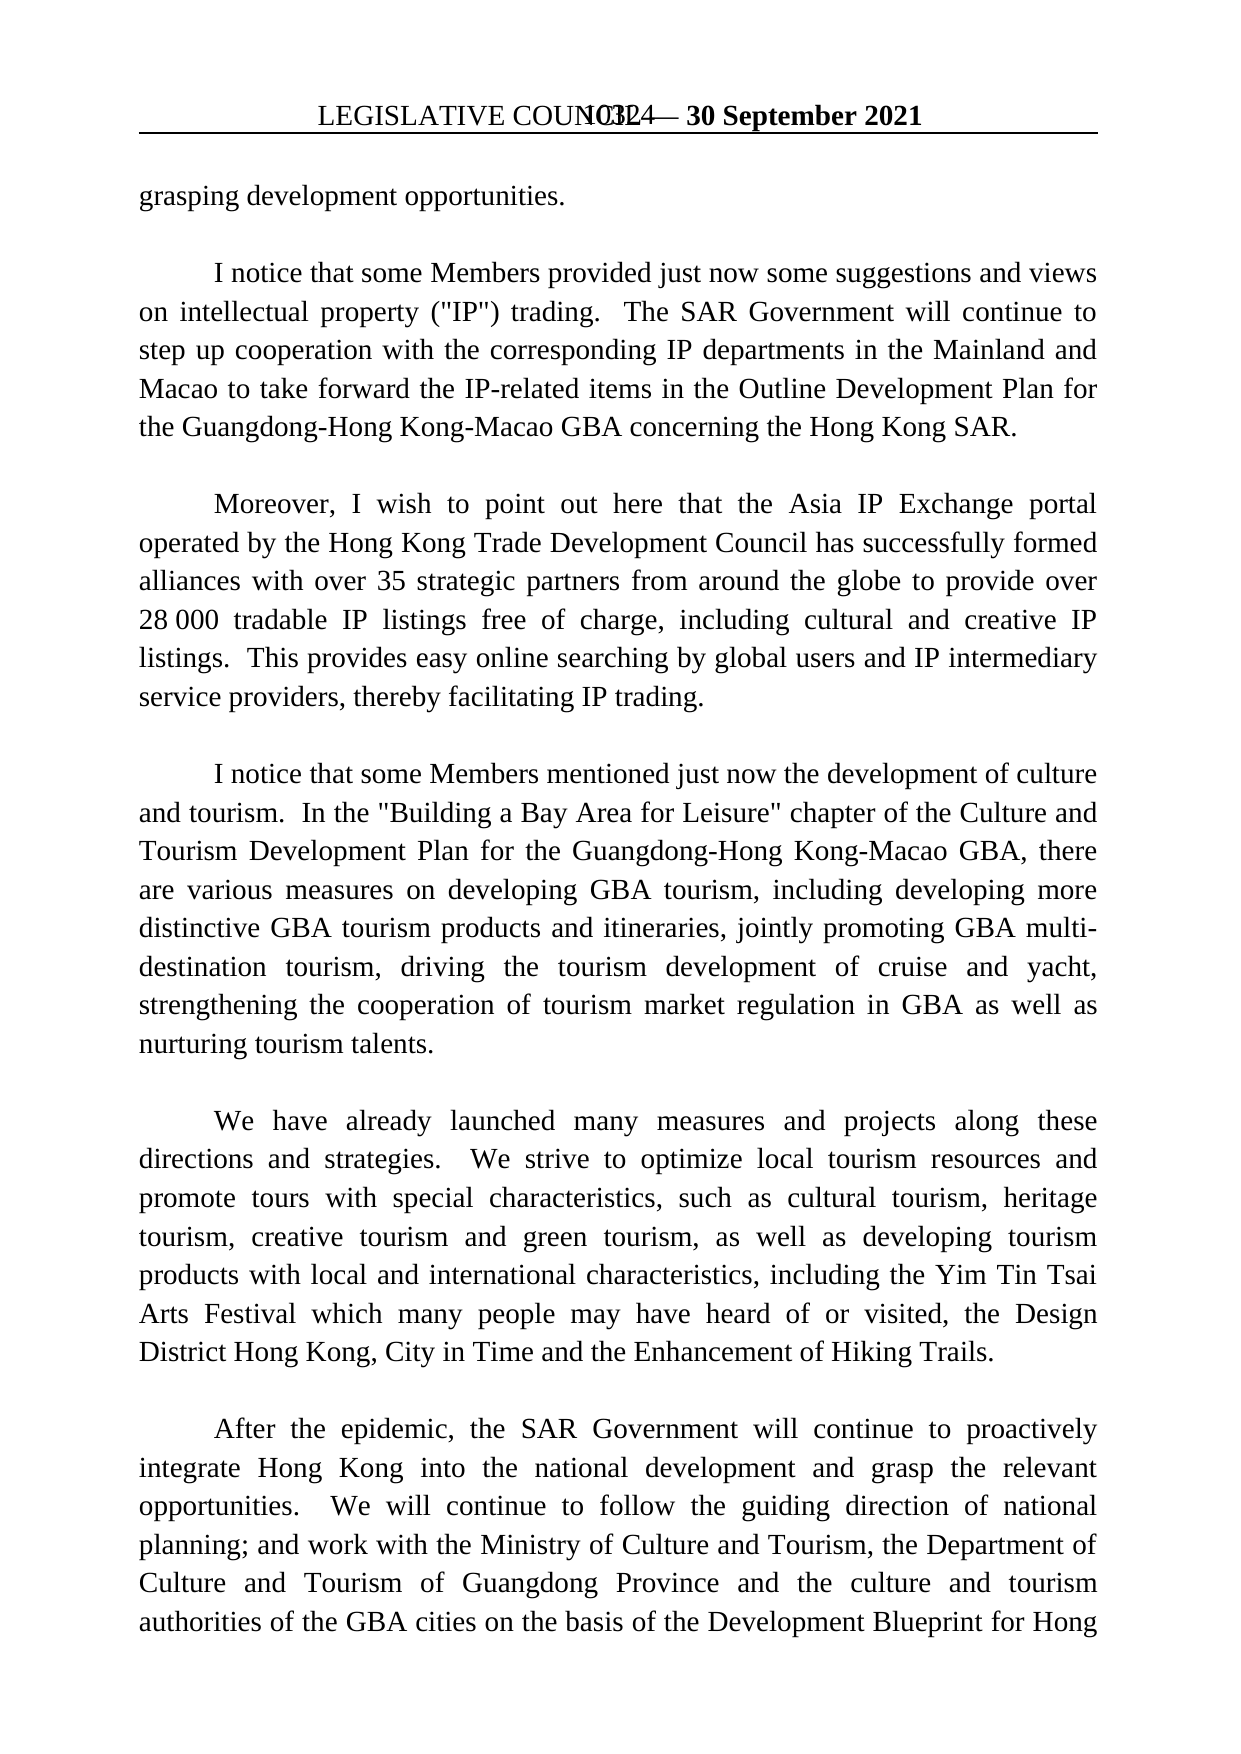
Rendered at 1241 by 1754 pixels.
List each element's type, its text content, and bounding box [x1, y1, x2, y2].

text I notice that some Members provided just now some suggestions and views on intellectual property ("IP") trading. The SAR Government will continue to step up cooperation with the corresponding IP departments in the Mainland and Macao to take forward the IP-related items in the Outline Development Plan for the Guangdong-Hong Kong-Macao GBA concerning the Hong Kong SAR. [139, 250, 1098, 443]
text grasping development opportunities. [139, 173, 1098, 212]
text After the epidemic, the SAR Government will continue to proactively integrate Hong Kong into the national development and grasp the relevant opportunities. We will continue to follow the guiding direction of national planning; and work with the Ministry of Culture and Tourism, the Department of Culture and Tourism of Guangdong Province and the culture and tourism authorities of the GBA cities on the basis of the Development Blueprint for Hong [139, 1406, 1098, 1638]
text We have already launched many measures and projects along these directions and strategies. We strive to optimize local tourism resources and promote tours with special characteristics, such as cultural tourism, heritage tourism, creative tourism and green tourism, as well as developing tourism products with local and international characteristics, including the Yim Tin Tsai Arts Festival which many people may have heard of or visited, the Design District Hong Kong, City in Time and the Enhancement of Hiking Trails. [139, 1098, 1098, 1368]
text Moreover, I wish to point out here that the Asia IP Exchange portal operated by the Hong Kong Trade Development Council has successfully formed alliances with over 35 strategic partners from around the globe to provide over 28 000 tradable IP listings free of charge, including cultural and creative IP listings. This provides easy online searching by global users and IP intermediary service providers, thereby facilitating IP trading. [139, 481, 1098, 713]
text I notice that some Members mentioned just now the development of culture and tourism. In the "Building a Bay Area for Leisure" chapter of the Culture and Tourism Development Plan for the Guangdong-Hong Kong-Macao GBA, there are various measures on developing GBA tourism, including developing more distinctive GBA tourism products and itineraries, jointly promoting GBA multi-‍destination tourism, driving the tourism development of cruise and yacht, strengthening the cooperation of tourism market regulation in GBA as well as nurturing tourism talents. [139, 751, 1098, 1059]
